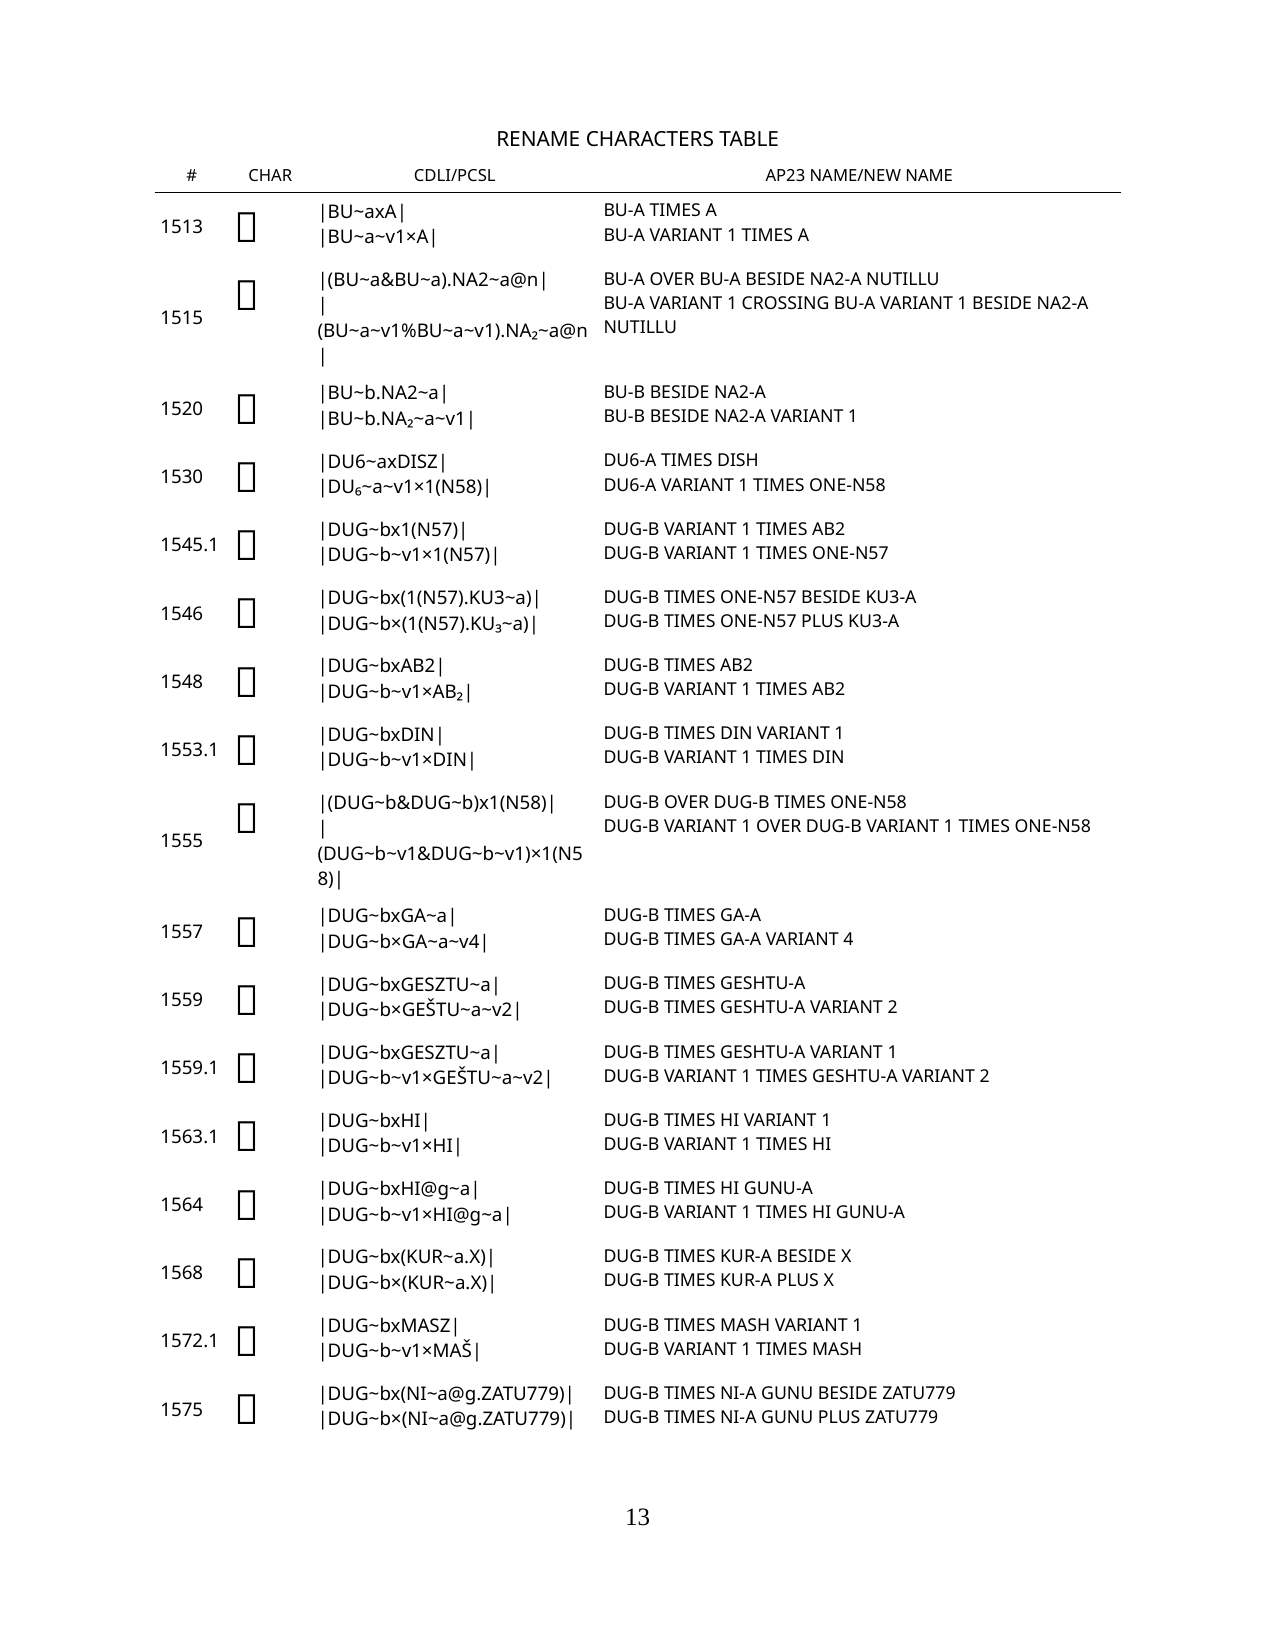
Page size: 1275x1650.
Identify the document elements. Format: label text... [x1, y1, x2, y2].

table_cell DUG-B TIMES DIN VARIANT 1 DUG-B VARIANT 1 TIMES DIN [598, 715, 1121, 783]
table_cell DUG-B VARIANT 1 TIMES AB2 DUG-B VARIANT 1 TIMES ONE-N57 [598, 510, 1121, 579]
table_cell 𒲞 [228, 1238, 312, 1306]
table_cell |DUG~bx1(N57)| |DUG~b~v1×1(N57)| [312, 510, 597, 579]
table_cell AP23 NAME/NEW NAME [598, 158, 1121, 192]
table_cell 1572.1 [155, 1306, 228, 1374]
table_cell 1568 [155, 1238, 228, 1306]
table_cell 1557 [155, 897, 228, 965]
table_cell 1548 [155, 647, 228, 715]
table_cell DU6-A TIMES DISH DU6-A VARIANT 1 TIMES ONE-N58 [598, 442, 1121, 510]
table_cell 1515 [155, 260, 228, 374]
table_cell 𒲔 [228, 1033, 312, 1102]
table_cell 1520 [155, 374, 228, 442]
table_cell |(BU~a&BU~a).NA2~a@n| |(BU~a~v1%BU~a~v1).NA₂~a@n| [312, 260, 597, 374]
table_cell DUG-B TIMES HI VARIANT 1 DUG-B VARIANT 1 TIMES HI [598, 1102, 1121, 1170]
table_cell DUG-B TIMES ONE-N57 BESIDE KU3-A DUG-B TIMES ONE-N57 PLUS KU3-A [598, 579, 1121, 647]
table_cell |DUG~bxMASZ| |DUG~b~v1×MAŠ| [312, 1306, 597, 1374]
table_cell BU-A TIMES A BU-A VARIANT 1 TIMES A [598, 193, 1121, 260]
table_cell 𒲍 [228, 715, 312, 783]
table_cell DUG-B TIMES GESHTU-A DUG-B TIMES GESHTU-A VARIANT 2 [598, 965, 1121, 1033]
table_cell DUG-B TIMES NI-A GUNU BESIDE ZATU779 DUG-B TIMES NI-A GUNU PLUS ZATU779 [598, 1375, 1121, 1443]
table_cell 𒱨 [228, 374, 312, 442]
table_header RENAME CHARACTERS TABLE [155, 118, 1121, 158]
table_cell |DUG~bxGESZTU~a| |DUG~b×GEŠTU~a~v2| [312, 965, 597, 1033]
table_cell |DUG~bx(1(N57).KU3~a)| |DUG~b×(1(N57).KU₃~a)| [312, 579, 597, 647]
table_cell 𒲅 [228, 579, 312, 647]
table_cell DUG-B TIMES GESHTU-A VARIANT 1 DUG-B VARIANT 1 TIMES GESHTU-A VARIANT 2 [598, 1033, 1121, 1102]
table_cell 𒲚 [228, 1170, 312, 1238]
table_cell 𒲄 [228, 510, 312, 579]
table_cell 1546 [155, 579, 228, 647]
table_cell BU-B BESIDE NA2-A BU-B BESIDE NA2-A VARIANT 1 [598, 374, 1121, 442]
table_cell 𒲙 [228, 1102, 312, 1170]
table_cell # [155, 158, 228, 192]
table_cell 1545.1 [155, 510, 228, 579]
table_cell DUG-B TIMES AB2 DUG-B VARIANT 1 TIMES AB2 [598, 647, 1121, 715]
table_cell 1559 [155, 965, 228, 1033]
table_cell 1513 [155, 193, 228, 260]
table_cell CHAR [228, 158, 312, 192]
table_cell 1563.1 [155, 1102, 228, 1170]
table_cell 1559.1 [155, 1033, 228, 1102]
table_cell 𒱴 [228, 442, 312, 510]
table_cell 1564 [155, 1170, 228, 1238]
table_cell CDLI/PCSL [312, 158, 597, 192]
table_cell |DUG~bx(KUR~a.X)| |DUG~b×(KUR~a.X)| [312, 1238, 597, 1306]
table_cell |BU~axA| |BU~a~v1×A| [312, 193, 597, 260]
table_cell DUG-B TIMES HI GUNU-A DUG-B VARIANT 1 TIMES HI GUNU-A [598, 1170, 1121, 1238]
table_cell 1530 [155, 442, 228, 510]
table_cell 𒲑 [228, 897, 312, 965]
table_cell DUG-B TIMES GA-A DUG-B TIMES GA-A VARIANT 4 [598, 897, 1121, 965]
table_cell |(DUG~b&DUG~b)x1(N58)| |(DUG~b~v1&DUG~b~v1)×1(N58)| [312, 783, 597, 897]
table_cell |DUG~bxGA~a| |DUG~b×GA~a~v4| [312, 897, 597, 965]
table_cell |DUG~bxGESZTU~a| |DUG~b~v1×GEŠTU~a~v2| [312, 1033, 597, 1102]
table_cell DUG-B TIMES KUR-A BESIDE X DUG-B TIMES KUR-A PLUS X [598, 1238, 1121, 1306]
table_cell |BU~b.NA2~a| |BU~b.NA₂~a~v1| [312, 374, 597, 442]
table_cell 𒲓 [228, 965, 312, 1033]
table_cell |DUG~bxAB2| |DUG~b~v1×AB₂| [312, 647, 597, 715]
table_cell 𒲦 [228, 1375, 312, 1443]
table_cell |DUG~bxHI@g~a| |DUG~b~v1×HI@g~a| [312, 1170, 597, 1238]
table_cell 1575 [155, 1375, 228, 1443]
table_cell |DUG~bxDIN| |DUG~b~v1×DIN| [312, 715, 597, 783]
table_cell |DUG~bx(NI~a@g.ZATU779)| |DUG~b×(NI~a@g.ZATU779)| [312, 1375, 597, 1443]
table_cell DUG-B OVER DUG-B TIMES ONE-N58 DUG-B VARIANT 1 OVER DUG-B VARIANT 1 TIMES ONE-N58 [598, 783, 1121, 897]
table_cell DUG-B TIMES MASH VARIANT 1 DUG-B VARIANT 1 TIMES MASH [598, 1306, 1121, 1374]
table_cell |DU6~axDISZ| |DU₆~a~v1×1(N58)| [312, 442, 597, 510]
table_cell 𒱟 [228, 193, 312, 260]
table_cell 𒲣 [228, 1306, 312, 1374]
table_cell |DUG~bxHI| |DUG~b~v1×HI| [312, 1102, 597, 1170]
table_cell 𒲇 [228, 647, 312, 715]
table_cell 1553.1 [155, 715, 228, 783]
table_cell 1555 [155, 783, 228, 897]
table_cell 𒲏 [228, 783, 312, 897]
table_cell BU-A OVER BU-A BESIDE NA2-A NUTILLU BU-A VARIANT 1 CROSSING BU-A VARIANT 1 BESIDE NA2-A NUTILLU [598, 260, 1121, 374]
table_cell 𒱢 [228, 260, 312, 374]
